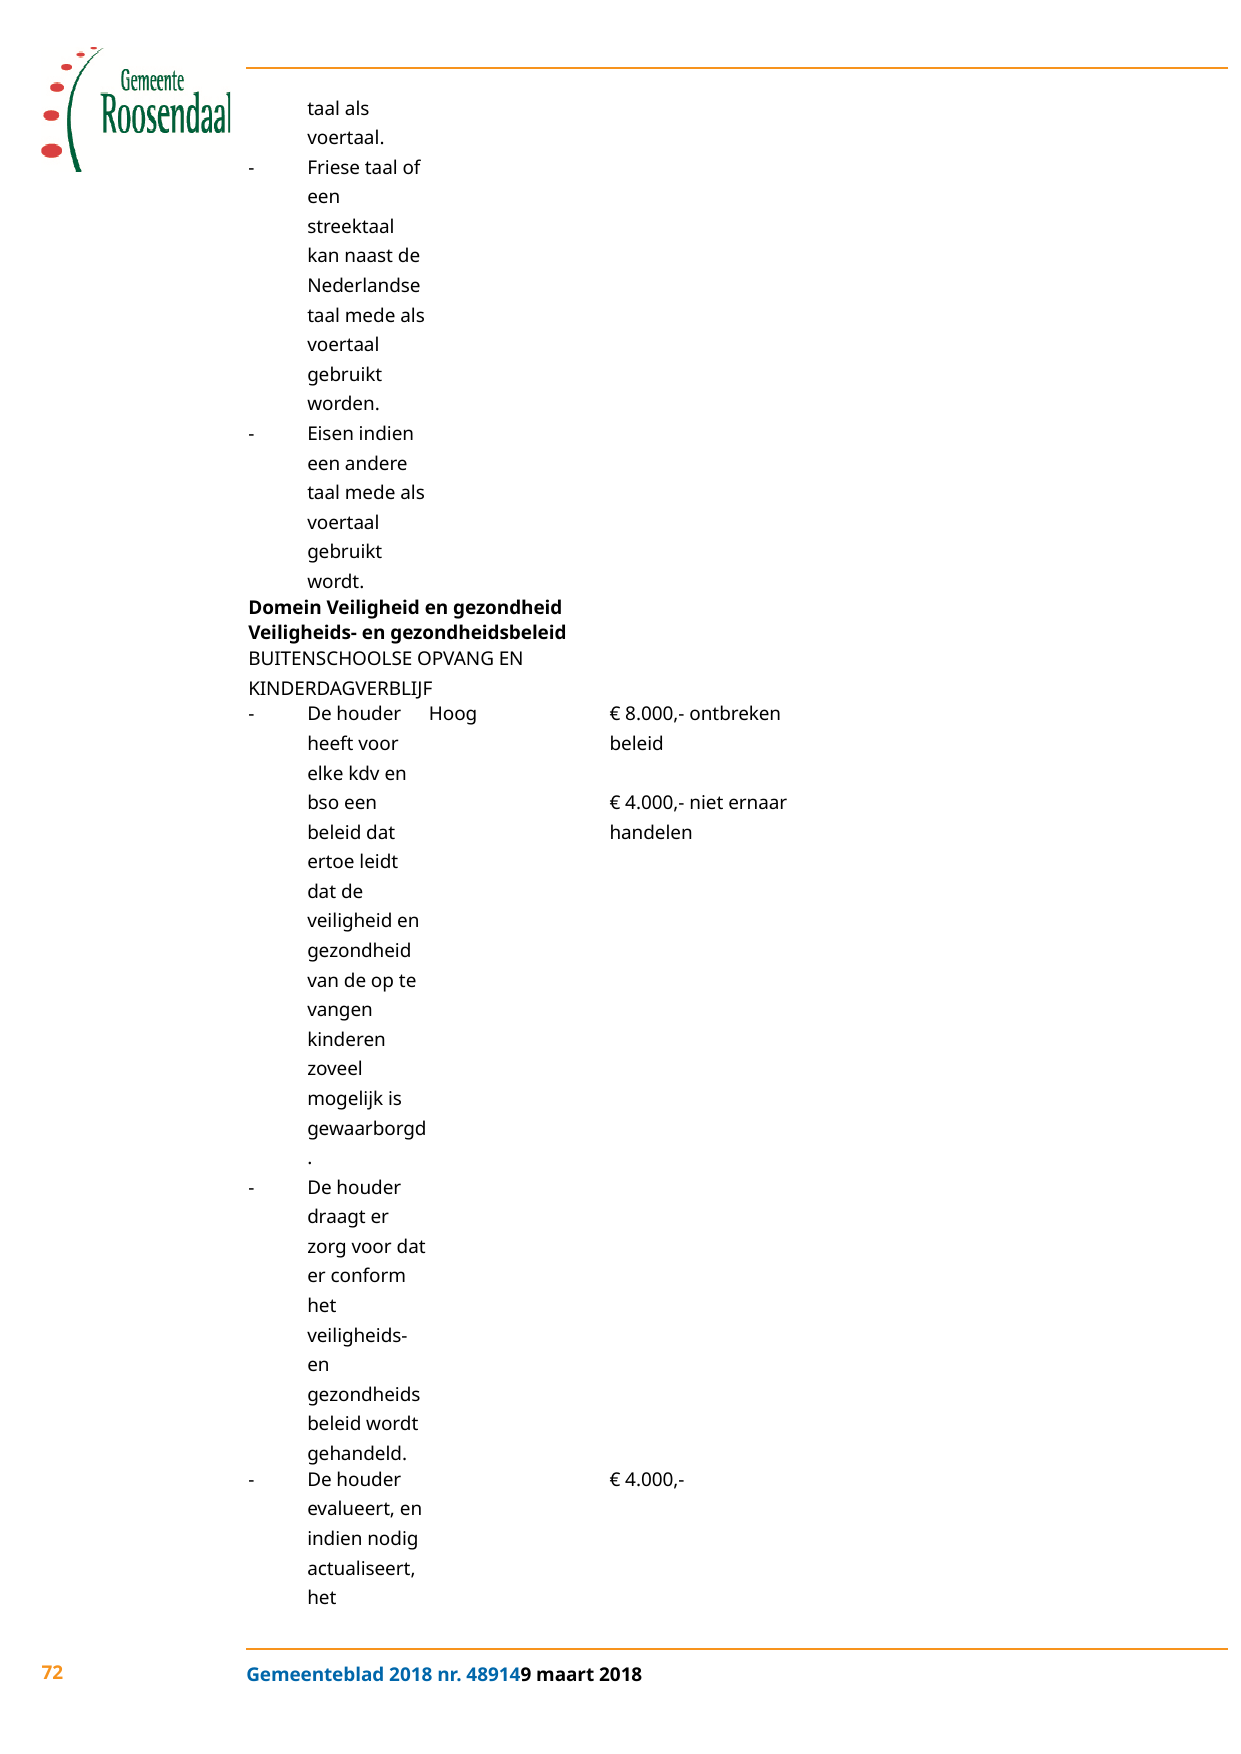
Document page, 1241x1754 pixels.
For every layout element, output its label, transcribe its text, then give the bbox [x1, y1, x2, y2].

table_cell € 8.000,- ontbreken beleid € 4.000,- niet ernaar handelen [609, 701, 790, 1466]
table_cell [609, 95, 790, 594]
table_cell taal als voertaal. Friese taal of een streektaal kan naast de Nederlandse taal mede als voertaal gebruikt worden. Eisen indien een andere taal mede als voertaal gebruikt wordt. [248, 95, 429, 594]
picture [41, 47, 231, 172]
table_cell BUITENSCHOOLSE OPVANG EN KINDERDAGVERBLIJF [248, 645, 609, 701]
table_cell De houder heeft voor elke kdv en bso een beleid dat ertoe leidt dat de veiligheid en gezondheid van de op te vangen kinderen zoveel mogelijk is gewaarborgd. De houder draagt er zorg voor dat er conform het veiligheids- en gezondheidsbeleid wordt gehandeld. [248, 701, 429, 1466]
table_cell De houder evalueert, en indien nodig actualiseert, het [248, 1466, 429, 1610]
table_cell Domein Veiligheid en gezondheid [248, 594, 609, 619]
table_cell Veiligheids- en gezondheidsbeleid [248, 620, 609, 645]
table_cell € 4.000,- [609, 1466, 790, 1610]
table_cell Hoog [429, 701, 609, 1610]
table_cell [429, 95, 609, 594]
